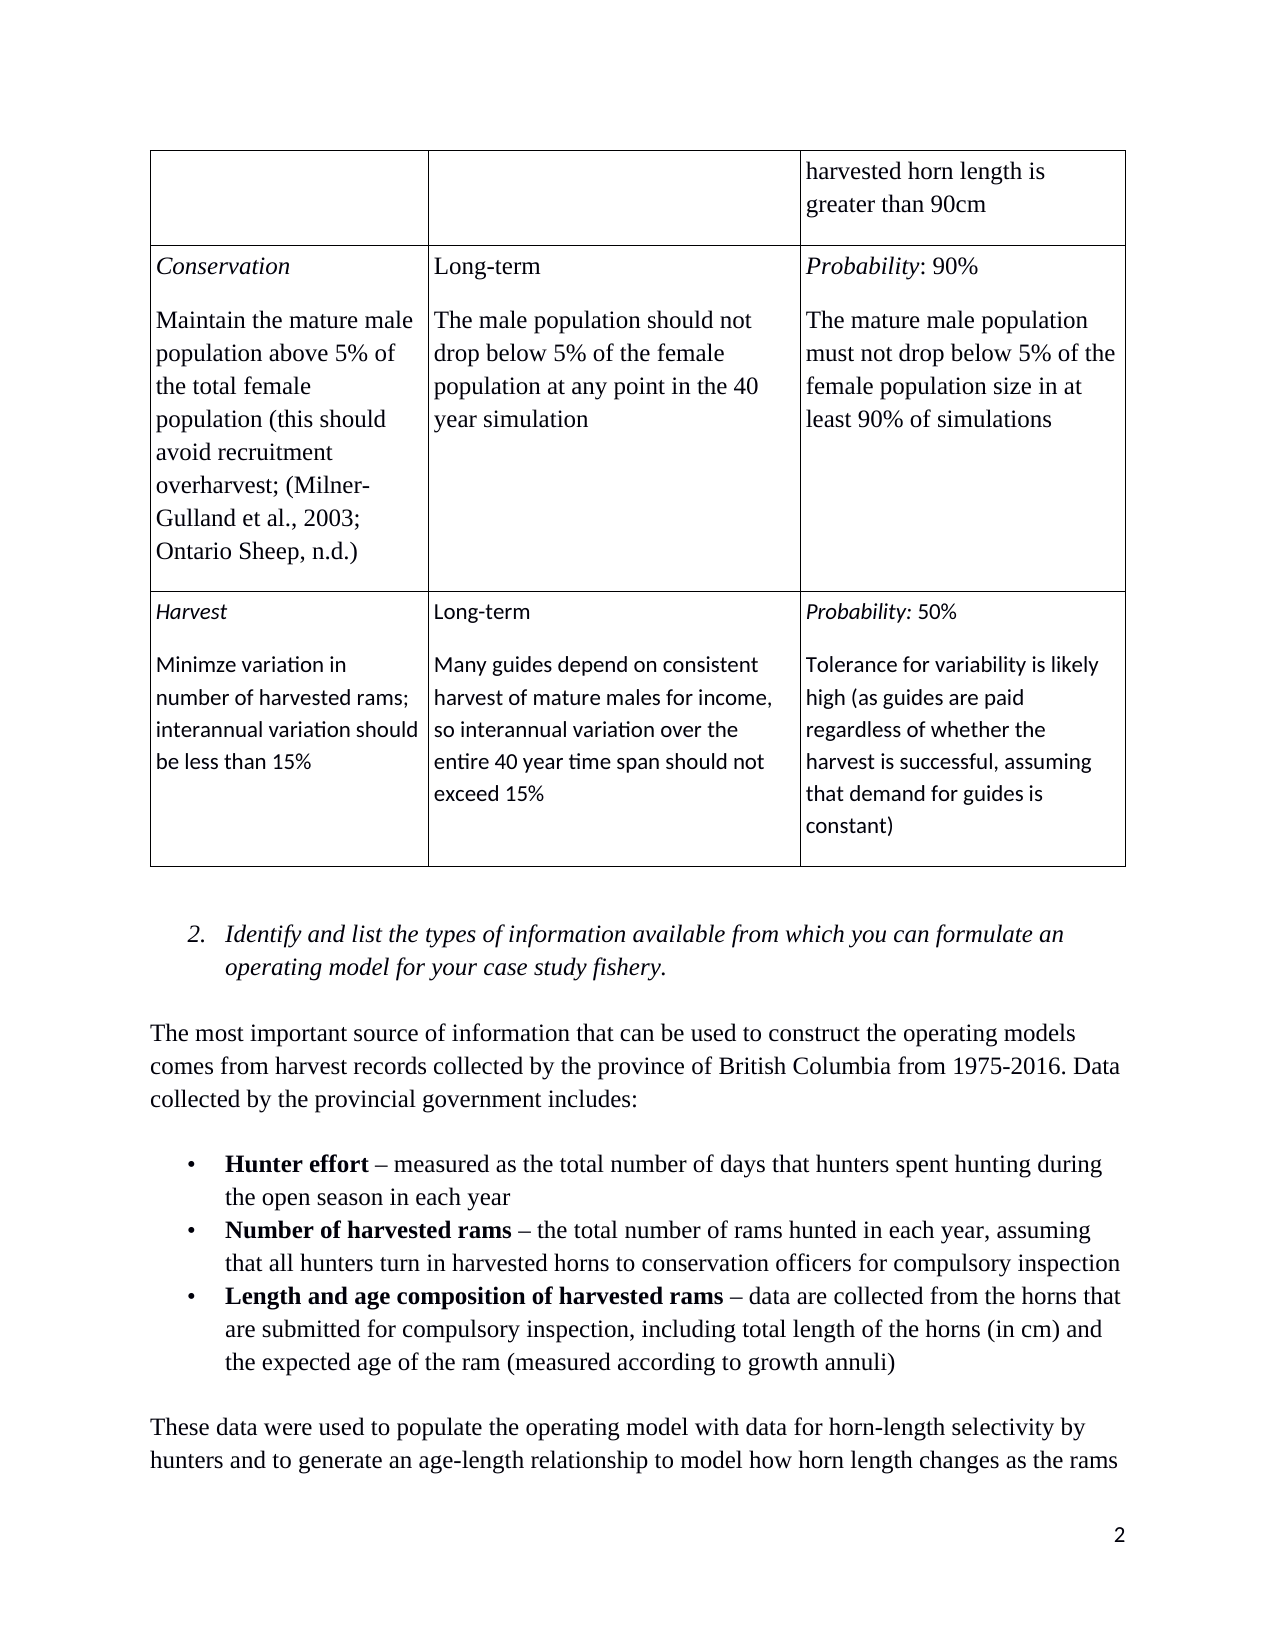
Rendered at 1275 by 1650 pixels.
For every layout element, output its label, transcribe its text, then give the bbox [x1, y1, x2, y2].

list Identify and list the types of information available from which you can formulate an operating model for your case study fishery. [187, 919, 1125, 981]
table_cell Long-term The male population should not drop below 5% of the female population at any point in the 40 year simulation [429, 246, 800, 591]
table_cell Long-term Many guides depend on consistent harvest of mature males for income, so interannual variation over the entire 40 year time span should not exceed 15% [429, 592, 800, 866]
table_cell Probability: 50% Tolerance for variability is likely high (as guides are paid regardless of whether the harvest is successful, assuming that demand for guides is constant) [801, 592, 1125, 866]
table_cell Probability: 90% The mature male population must not drop below 5% of the female population size in at least 90% of simulations [801, 246, 1125, 591]
list Hunter effort – measured as the total number of days that hunters spent hunting during the open season in each year [187, 1149, 1125, 1211]
table_cell Harvest Minimze variation in number of harvested rams; interannual variation should be less than 15% [151, 592, 428, 866]
table_cell harvested horn length is greater than 90cm [801, 151, 1125, 244]
list Length and age composition of harvested rams – data are collected from the horns that are submitted for compulsory inspection, including total length of the horns (in cm) and the expected age of the ram (measured according to growth annuli) [187, 1281, 1125, 1376]
table_cell [429, 151, 800, 244]
list Number of harvested rams – the total number of rams hunted in each year, assuming that all hunters turn in harvested horns to conservation officers for compulsory inspection [187, 1215, 1125, 1277]
list These data were used to populate the operating model with data for horn-length selectivity by hunters and to generate an age-length relationship to model how horn length changes as the rams [150, 1412, 1125, 1474]
list The most important source of information that can be used to construct the operating models comes from harvest records collected by the province of British Columbia from 1975-2016. Data collected by the provincial government includes: [150, 1018, 1125, 1112]
table_cell [151, 151, 428, 244]
table_cell Conservation Maintain the mature male population above 5% of the total female population (this should avoid recruitment overharvest; (Milner-Gulland et al., 2003; Ontario Sheep, n.d.)⁠ [151, 246, 428, 591]
